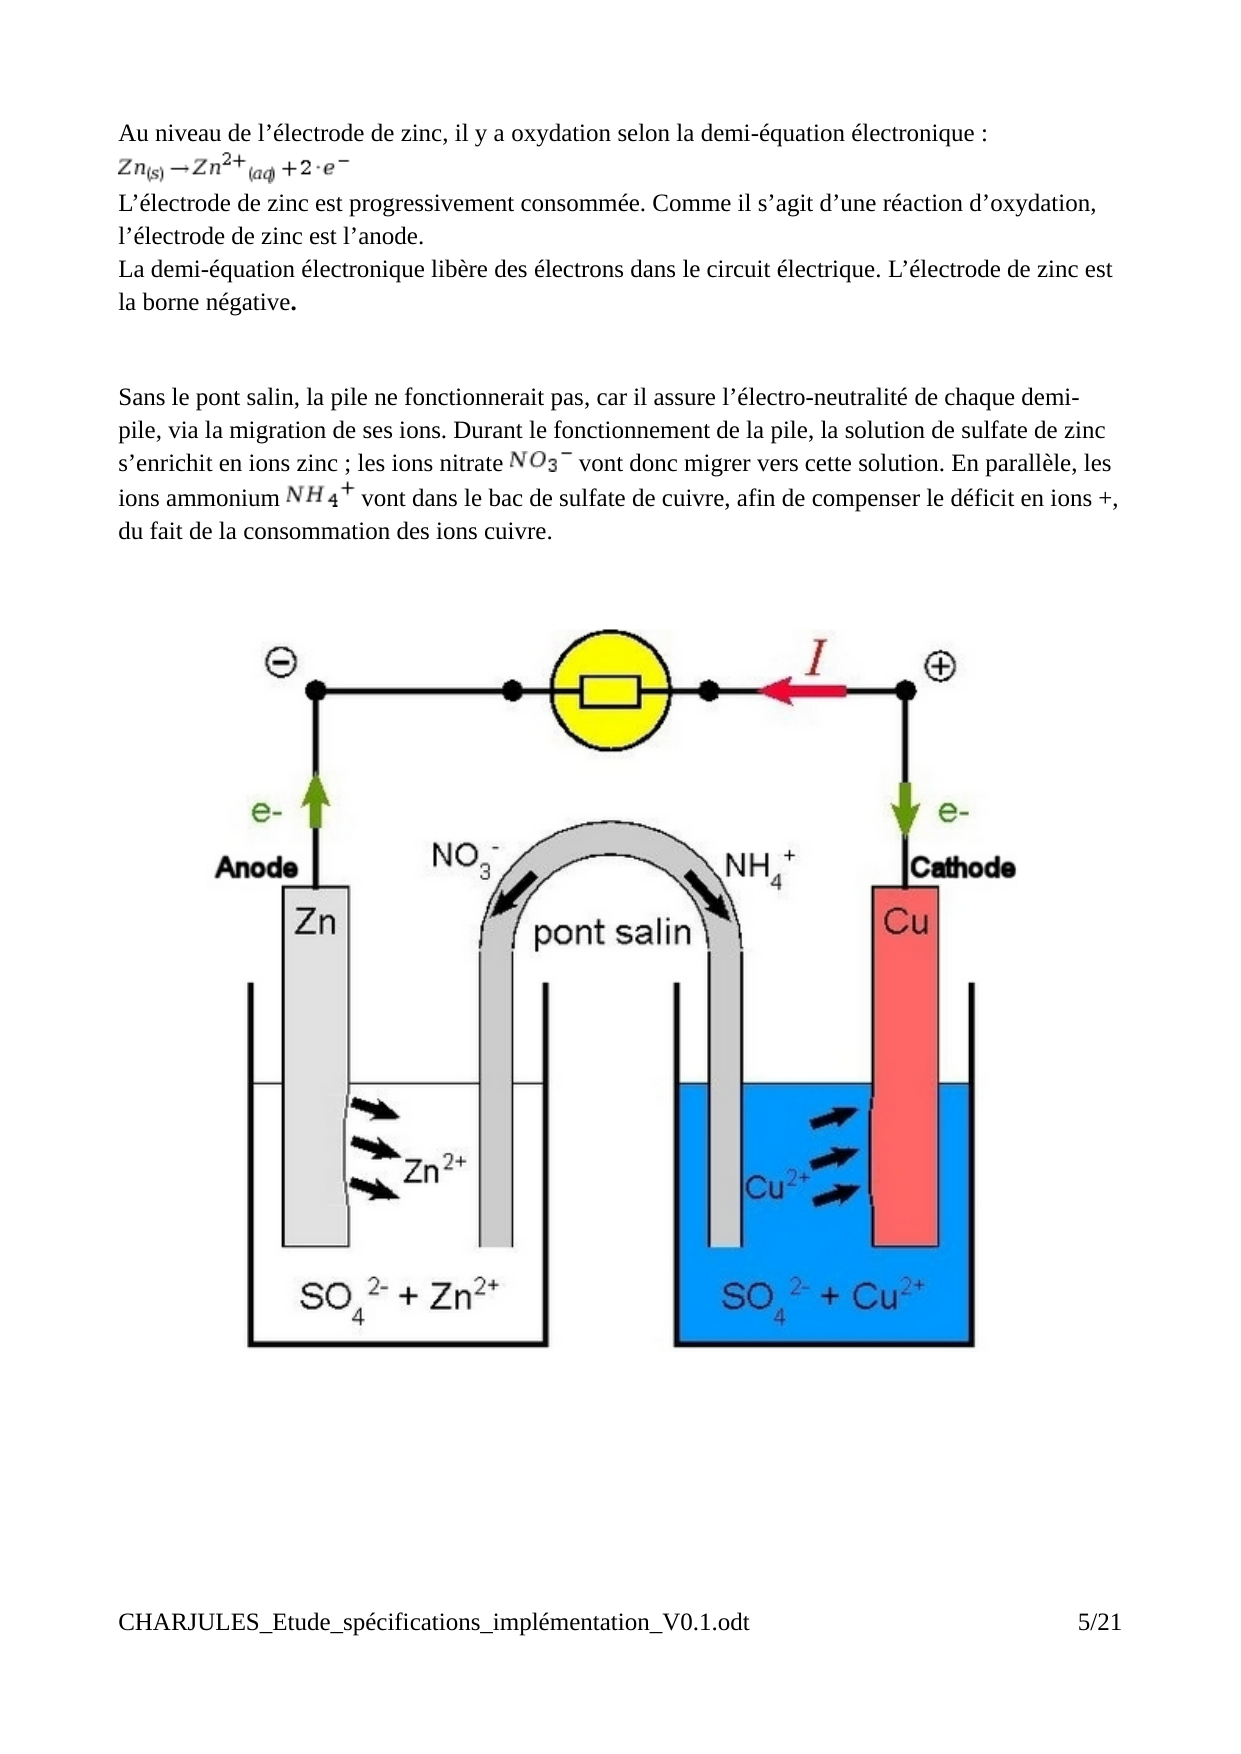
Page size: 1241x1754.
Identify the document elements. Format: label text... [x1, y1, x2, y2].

picture [200, 611, 1041, 1363]
picture [286, 481, 355, 507]
text Au niveau de l’électrode de zinc, il y a oxydation selon la demi-équation électronique : L’électrode de zinc est progressivement consommée. Comme il s’agit d’une réaction d’oxydation, l’électrode de zinc est l’anode. La demi-équation électronique libère des électrons dans le circuit électrique. L’électrode de zinc est la borne négative. [118, 118, 1122, 316]
text Sans le pont salin, la pile ne fonctionnerait pas, car il assure l’électro-neutralité de chaque demi-pile, via la migration de ses ions. Durant le fonctionnement de la pile, la solution de sulfate de zinc s’enrichit en ions zinc ; les ions nitrate vont donc migrer vers cette solution. En parallèle, les ions ammonium vont dans le bac de sulfate de cuivre, afin de compenser le déficit en ions +, du fait de la consommation des ions cuivre. [118, 382, 1122, 545]
picture [118, 151, 350, 184]
picture [509, 451, 573, 472]
